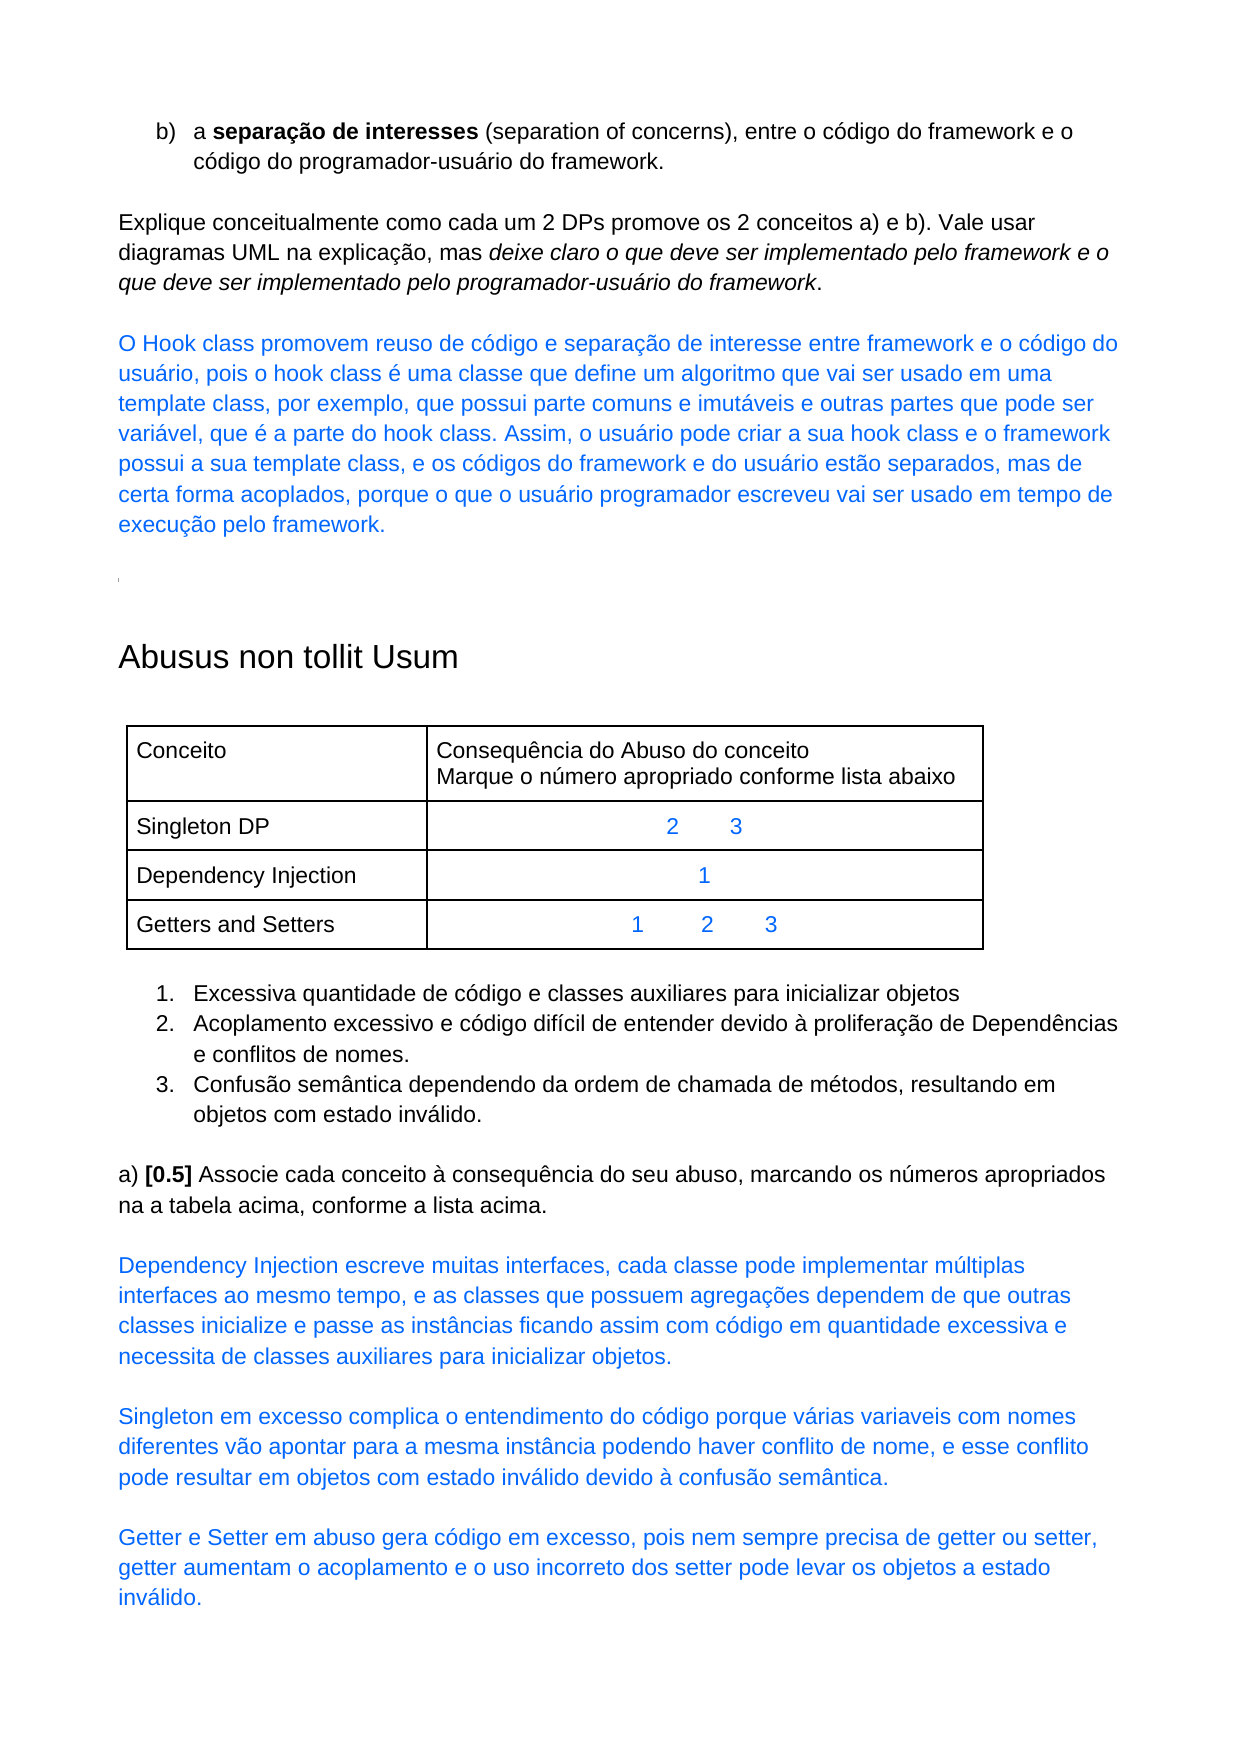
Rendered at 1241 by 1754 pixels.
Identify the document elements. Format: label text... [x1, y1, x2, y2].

text Dependency Injection escreve muitas interfaces, cada classe pode implementar múltiplas interfaces ao mesmo tempo, e as classes que possuem agregações dependem de que outras classes inicialize e passe as instâncias ficando assim com código em quantidade excessiva e necessita de classes auxiliares para inicializar objetos. [118, 1252, 1122, 1369]
table_cell 1 2 3 [428, 901, 982, 948]
subtitle Abusus non tollit Usum [118, 638, 1122, 676]
table_cell 2 3 [428, 802, 982, 849]
list Confusão semântica dependendo da ordem de chamada de métodos, resultando em objetos com estado inválido. [156, 1071, 1122, 1127]
table_cell Getters and Setters [128, 901, 426, 948]
table_cell 1 [428, 851, 982, 899]
text Explique conceitualmente como cada um 2 DPs promove os 2 conceitos a) e b). Vale usar diagramas UML na explicação, mas deixe claro o que deve ser implementado pelo framework e o que deve ser implementado pelo programador-usuário do framework. [118, 209, 1122, 296]
text Getter e Setter em abuso gera código em excesso, pois nem sempre precisa de getter ou setter, getter aumentam o acoplamento e o uso incorreto dos setter pode levar os objetos a estado inválido. [118, 1524, 1122, 1611]
table_cell Singleton DP [128, 802, 426, 849]
table_cell Dependency Injection [128, 851, 426, 899]
table_header Consequência do Abuso do conceito Marque o número apropriado conforme lista abaixo [428, 727, 982, 800]
text Singleton em excesso complica o entendimento do código porque várias variaveis com nomes diferentes vão apontar para a mesma instância podendo haver conflito de nome, e esse conflito pode resultar em objetos com estado inválido devido à confusão semântica. [118, 1403, 1122, 1490]
list a separação de interesses (separation of concerns), entre o código do framework e o código do programador-usuário do framework. [156, 118, 1122, 175]
list Excessiva quantidade de código e classes auxiliares para inicializar objetos [156, 980, 1122, 1007]
text O Hook class promovem reuso de código e separação de interesse entre framework e o código do usuário, pois o hook class é uma classe que define um algoritmo que vai ser usado em uma template class, por exemplo, que possui parte comuns e imutáveis e outras partes que pode ser variável, que é a parte do hook class. Assim, o usuário pode criar a sua hook class e o framework possui a sua template class, e os códigos do framework e do usuário estão separados, mas de certa forma acoplados, porque o que o usuário programador escreveu vai ser usado em tempo de execução pelo framework. [118, 329, 1122, 537]
text a) [0.5] Associe cada conceito à consequência do seu abuso, marcando os números apropriados na a tabela acima, conforme a lista acima. [118, 1161, 1122, 1218]
table_header Conceito [128, 727, 426, 800]
list Acoplamento excessivo e código difícil de entender devido à proliferação de Dependências e conflitos de nomes. [156, 1010, 1122, 1067]
